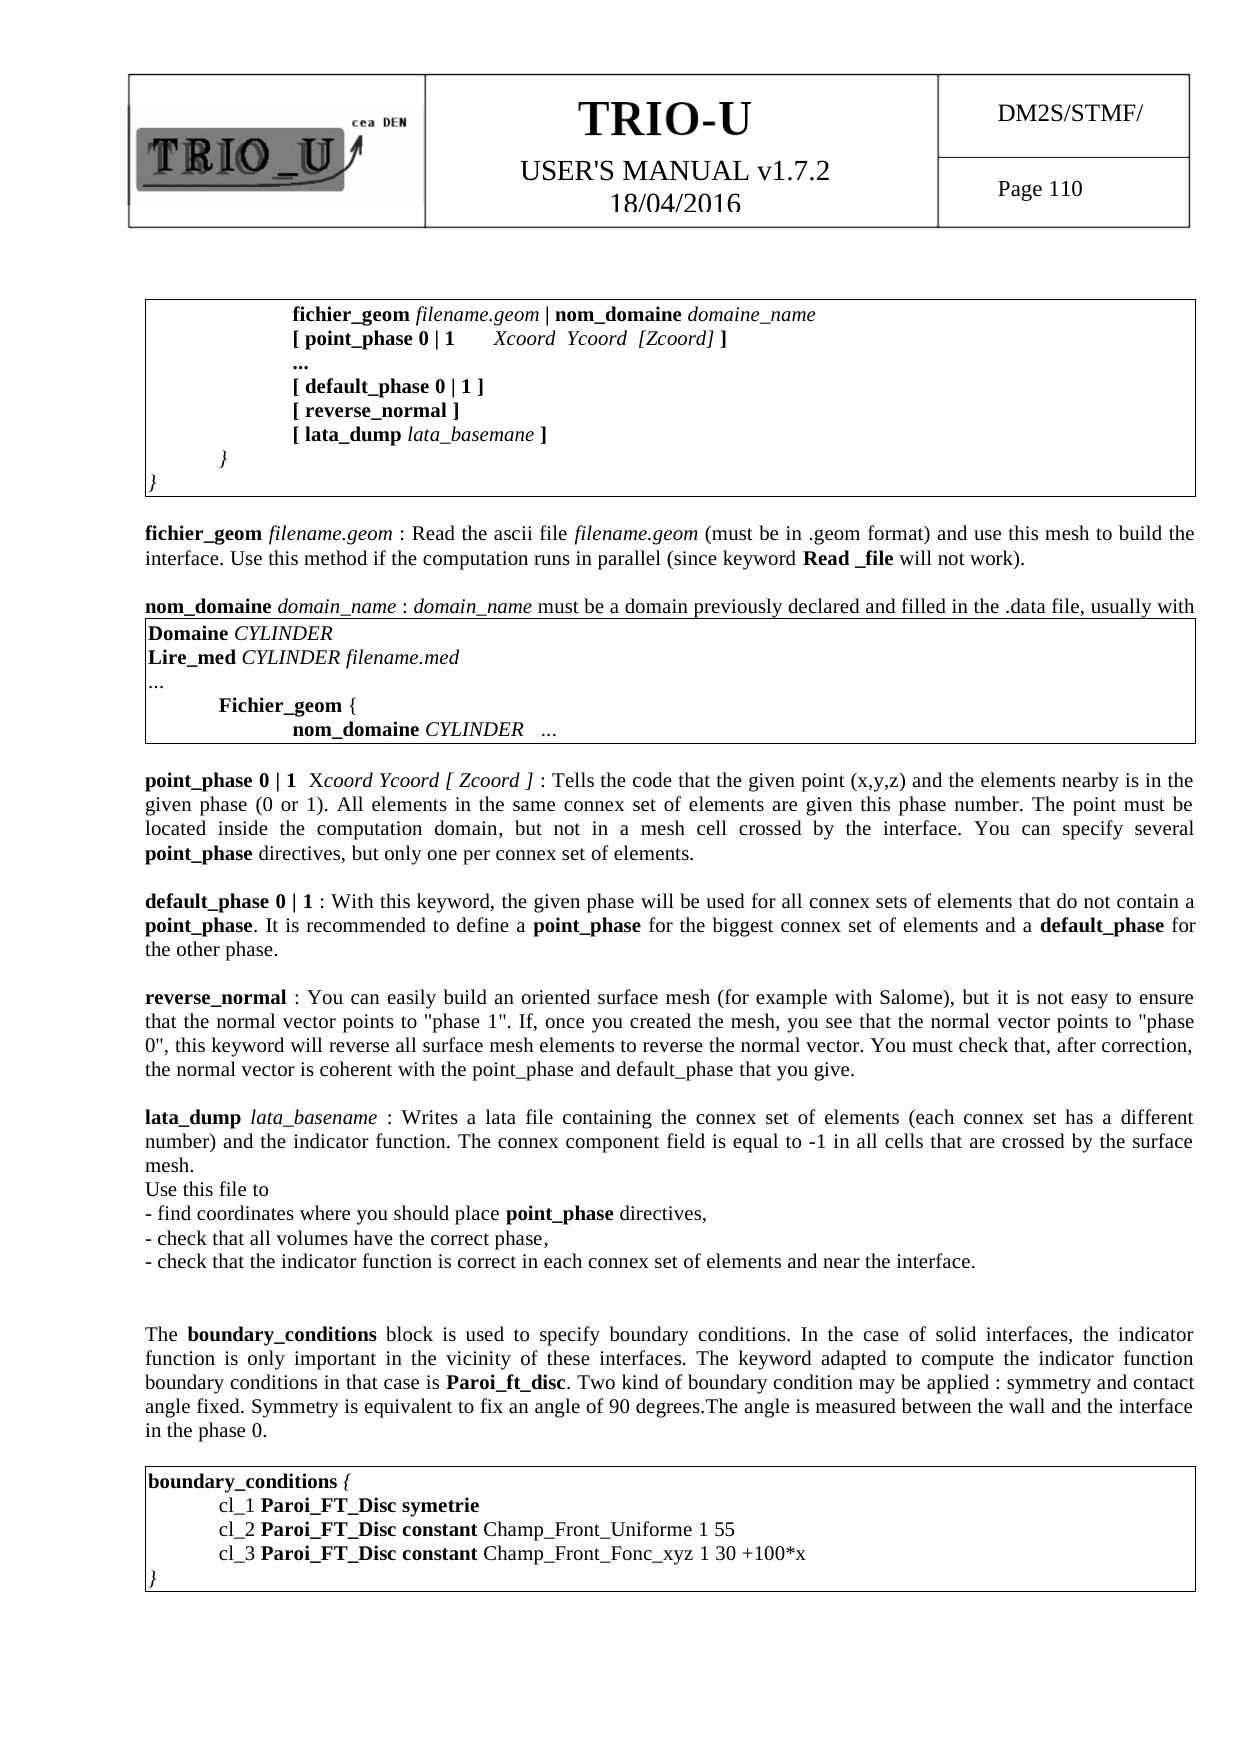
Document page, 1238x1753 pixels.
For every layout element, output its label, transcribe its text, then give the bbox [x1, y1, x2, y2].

text } [146, 443, 1195, 467]
text Fichier_geom { [146, 690, 1195, 714]
text ... [146, 666, 1195, 690]
text Lire_med CYLINDER filename.med [146, 642, 1195, 666]
text [ default_phase 0 | 1 ] [146, 371, 1195, 395]
text [ reverse_normal ] [146, 395, 1195, 419]
text nom_domaine domain_name : domain_name must be a domain previously declared and filled in the .data file, usually with [145, 593, 1196, 617]
text - find coordinates where you should place point_phase directives, [145, 1201, 1196, 1225]
text - check that the indicator function is correct in each connex set of elements and near the interface. [145, 1249, 1196, 1273]
text - check that all volumes have the correct phase, [145, 1225, 1196, 1249]
text } [146, 1562, 1195, 1591]
text Use this file to [145, 1177, 1196, 1201]
text default_phase 0 | 1 : With this keyword, the given phase will be used for all connex sets of elements that do not contain a point_phase. It is recommended to define a point_phase for the biggest connex set of elements and a default_phase for the other phase. [145, 888, 1196, 961]
text nom_domaine CYLINDER ... [146, 714, 1195, 743]
text cl_2 Paroi_FT_Disc constant Champ_Front_Uniforme 1 55 [146, 1514, 1195, 1538]
text The boundary_conditions block is used to specify boundary conditions. In the case of solid interfaces, the indicator function is only important in the vicinity of these interfaces. The keyword adapted to compute the indicator function boundary conditions in that case is Paroi_ft_disc. Two kind of boundary condition may be applied : symmetry and contact angle fixed. Symmetry is equivalent to fix an angle of 90 degrees.The angle is measured between the wall and the interface in the phase 0. [145, 1322, 1196, 1442]
text Domaine CYLINDER [146, 619, 1195, 642]
text reverse_normal : You can easily build an oriented surface mesh (for example with Salome), but it is not easy to ensure that the normal vector points to "phase 1". If, once you created the mesh, you see that the normal vector points to "phase 0", this keyword will reverse all surface mesh elements to reverse the normal vector. You must check that, after correction, the normal vector is coherent with the point_phase and default_phase that you give. [145, 985, 1196, 1081]
text fichier_geom filename.geom | nom_domaine domaine_name [146, 300, 1195, 322]
text [ lata_dump lata_basemane ] [146, 419, 1195, 443]
text point_phase 0 | 1 Xcoord Ycoord [ Zcoord ] : Tells the code that the given point (x,y,z) and the elements nearby is in the given phase (0 or 1). All elements in the same connex set of elements are given this phase number. The point must be located inside the computation domain, but not in a mesh cell crossed by the interface. You can specify several point_phase directives, but only one per connex set of elements. [145, 768, 1196, 864]
text ... [146, 347, 1195, 371]
text } [146, 467, 1195, 496]
text fichier_geom filename.geom : Read the ascii file filename.geom (must be in .geom format) and use this mesh to build the interface. Use this method if the computation runs in parallel (since keyword Read _file will not work). [145, 521, 1196, 569]
text [ point_phase 0 | 1 Xcoord Ycoord [Zcoord] ] [146, 322, 1195, 347]
text cl_1 Paroi_FT_Disc symetrie [146, 1490, 1195, 1514]
text lata_dump lata_basename : Writes a lata file containing the connex set of elements (each connex set has a different number) and the indicator function. The connex component field is equal to -1 in all cells that are crossed by the surface mesh. [145, 1105, 1196, 1177]
text boundary_conditions { [146, 1467, 1195, 1490]
text cl_3 Paroi_FT_Disc constant Champ_Front_Fonc_xyz 1 30 +100*x [146, 1538, 1195, 1562]
